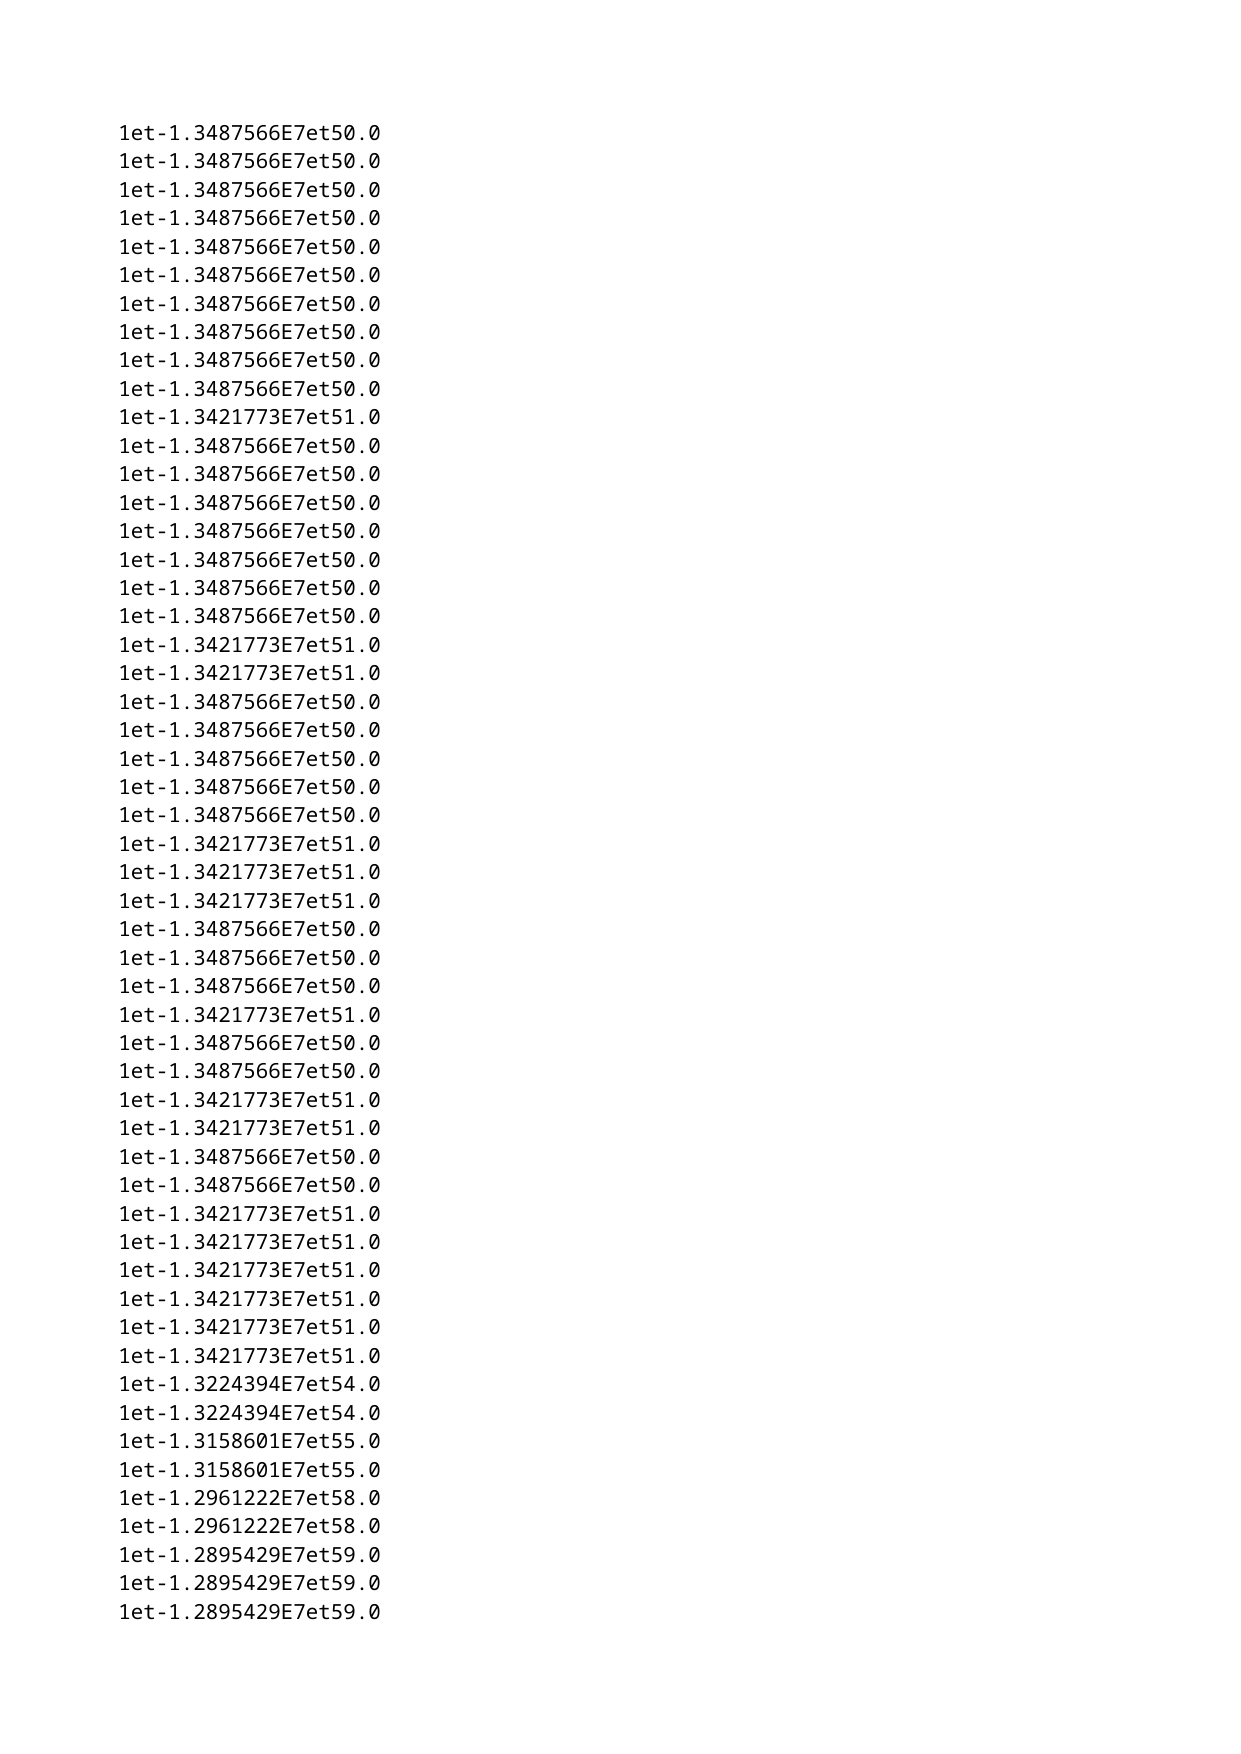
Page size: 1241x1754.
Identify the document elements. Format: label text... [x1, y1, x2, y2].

text 1et-1.2895429E7et59.0 [118, 1568, 1122, 1597]
text 1et-1.3421773E7et51.0 [118, 1227, 1122, 1256]
text 1et-1.3421773E7et51.0 [118, 886, 1122, 914]
text 1et-1.2961222E7et58.0 [118, 1483, 1122, 1512]
text 1et-1.3421773E7et51.0 [118, 402, 1122, 431]
text 1et-1.3421773E7et51.0 [118, 857, 1122, 886]
text 1et-1.3421773E7et51.0 [118, 1085, 1122, 1113]
text 1et-1.3487566E7et50.0 [118, 118, 1122, 147]
text 1et-1.3487566E7et50.0 [118, 1057, 1122, 1085]
text 1et-1.3487566E7et50.0 [118, 545, 1122, 573]
text 1et-1.3421773E7et51.0 [118, 1000, 1122, 1028]
text 1et-1.2961222E7et58.0 [118, 1512, 1122, 1540]
text 1et-1.3487566E7et50.0 [118, 516, 1122, 545]
text 1et-1.3487566E7et50.0 [118, 971, 1122, 1000]
text 1et-1.3421773E7et51.0 [118, 1113, 1122, 1142]
text 1et-1.3421773E7et51.0 [118, 1256, 1122, 1284]
text 1et-1.3421773E7et51.0 [118, 1284, 1122, 1312]
text 1et-1.3487566E7et50.0 [118, 772, 1122, 801]
text 1et-1.3487566E7et50.0 [118, 943, 1122, 971]
text 1et-1.3158601E7et55.0 [118, 1426, 1122, 1455]
text 1et-1.3421773E7et51.0 [118, 1341, 1122, 1369]
text 1et-1.3224394E7et54.0 [118, 1369, 1122, 1398]
text 1et-1.3421773E7et51.0 [118, 658, 1122, 687]
text 1et-1.3487566E7et50.0 [118, 1028, 1122, 1057]
text 1et-1.2895429E7et59.0 [118, 1597, 1122, 1625]
text 1et-1.3487566E7et50.0 [118, 602, 1122, 630]
text 1et-1.3421773E7et51.0 [118, 1312, 1122, 1341]
text 1et-1.3487566E7et50.0 [118, 1142, 1122, 1170]
text 1et-1.3487566E7et50.0 [118, 147, 1122, 175]
text 1et-1.3487566E7et50.0 [118, 289, 1122, 317]
text 1et-1.3487566E7et50.0 [118, 459, 1122, 488]
text 1et-1.3487566E7et50.0 [118, 801, 1122, 829]
text 1et-1.3487566E7et50.0 [118, 488, 1122, 516]
text 1et-1.3487566E7et50.0 [118, 317, 1122, 346]
text 1et-1.2895429E7et59.0 [118, 1540, 1122, 1568]
text 1et-1.3487566E7et50.0 [118, 573, 1122, 602]
text 1et-1.3487566E7et50.0 [118, 687, 1122, 715]
text 1et-1.3487566E7et50.0 [118, 744, 1122, 772]
text 1et-1.3224394E7et54.0 [118, 1398, 1122, 1426]
text 1et-1.3487566E7et50.0 [118, 260, 1122, 289]
text 1et-1.3421773E7et51.0 [118, 630, 1122, 658]
text 1et-1.3487566E7et50.0 [118, 346, 1122, 374]
text 1et-1.3487566E7et50.0 [118, 431, 1122, 459]
text 1et-1.3421773E7et51.0 [118, 1199, 1122, 1227]
text 1et-1.3487566E7et50.0 [118, 175, 1122, 203]
text 1et-1.3158601E7et55.0 [118, 1455, 1122, 1483]
text 1et-1.3487566E7et50.0 [118, 232, 1122, 260]
text 1et-1.3487566E7et50.0 [118, 203, 1122, 232]
text 1et-1.3421773E7et51.0 [118, 829, 1122, 857]
text 1et-1.3487566E7et50.0 [118, 914, 1122, 943]
text 1et-1.3487566E7et50.0 [118, 1170, 1122, 1199]
text 1et-1.3487566E7et50.0 [118, 374, 1122, 402]
text 1et-1.3487566E7et50.0 [118, 715, 1122, 744]
